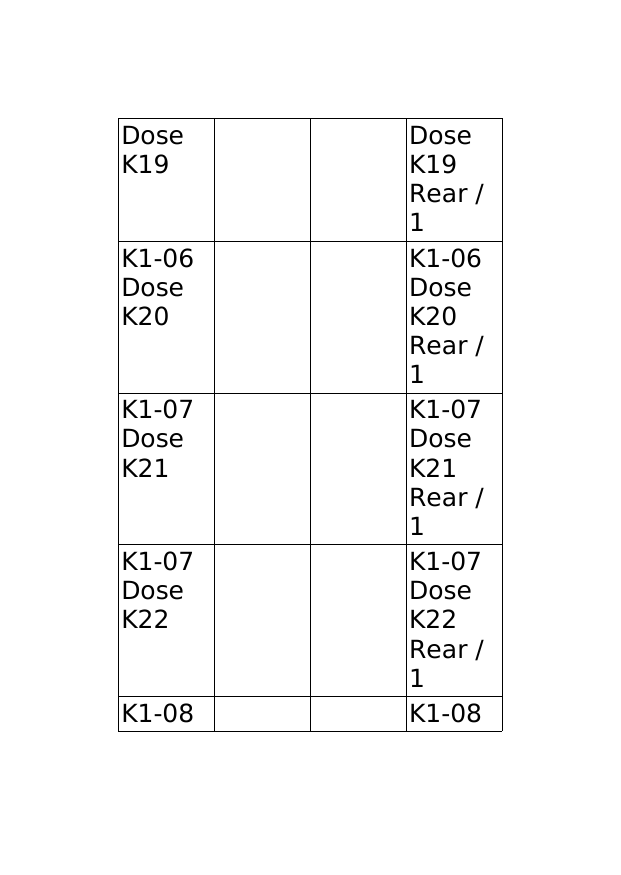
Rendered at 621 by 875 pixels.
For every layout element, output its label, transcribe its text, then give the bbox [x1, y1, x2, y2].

table_cell K1-06 Dose K20 Rear / 1 [407, 242, 502, 392]
table_cell K1-07 Dose K22 [119, 545, 214, 696]
table_cell K1-06 Dose K20 [119, 242, 214, 392]
table_cell Dose K19 [119, 119, 214, 241]
table_cell [215, 545, 310, 696]
table_cell [215, 119, 310, 241]
table_cell [311, 119, 406, 241]
table_cell [311, 697, 406, 731]
table_cell K1-08 [407, 697, 502, 731]
table_cell K1-07 Dose K21 Rear / 1 [407, 394, 502, 544]
table_cell Dose K19 Rear / 1 [407, 119, 502, 241]
table_cell [311, 242, 406, 392]
table_cell K1-07 Dose K21 [119, 394, 214, 544]
table_cell K1-08 [119, 697, 214, 731]
table_cell [311, 394, 406, 544]
table_cell [215, 697, 310, 731]
table_cell [215, 394, 310, 544]
table_cell [311, 545, 406, 696]
table_cell K1-07 Dose K22 Rear / 1 [407, 545, 502, 696]
table_cell [215, 242, 310, 392]
